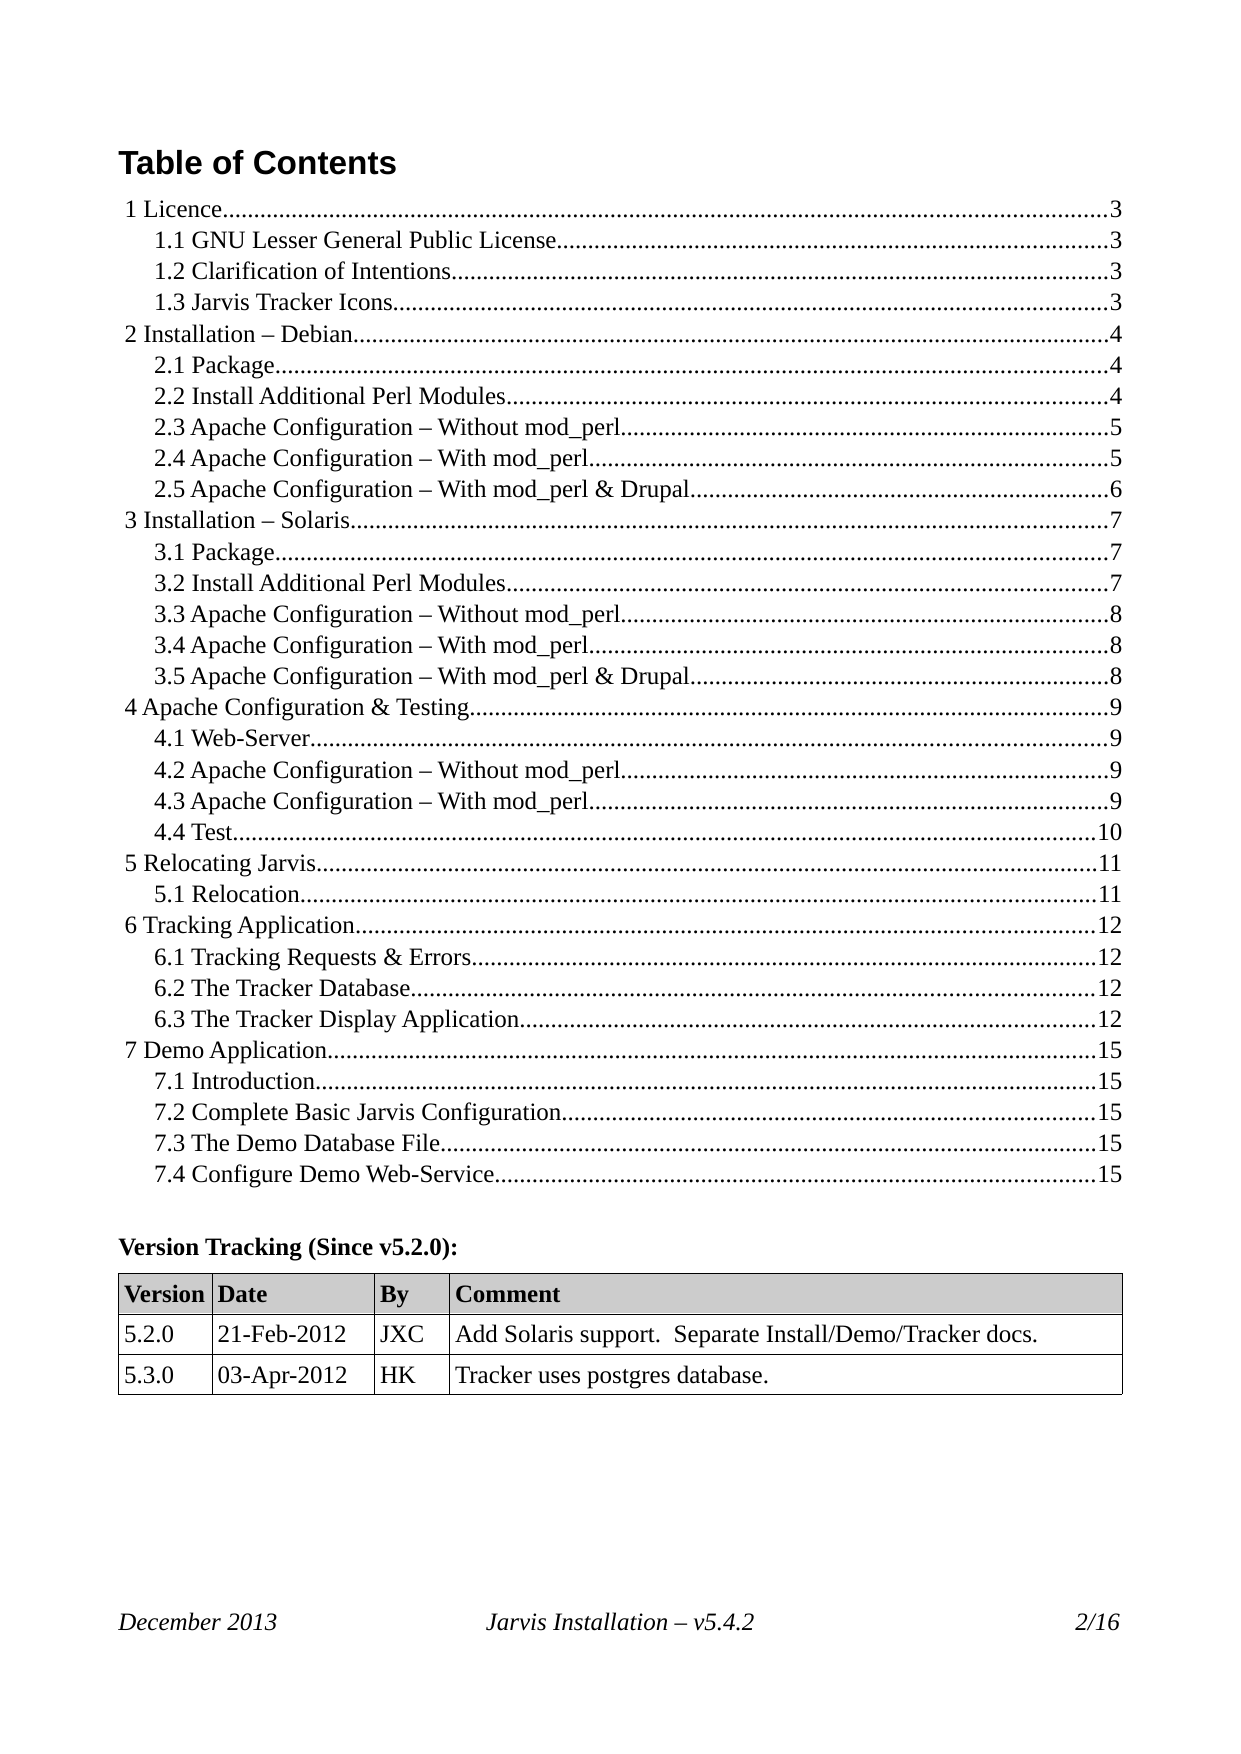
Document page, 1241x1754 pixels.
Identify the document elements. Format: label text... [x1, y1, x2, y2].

text Version Tracking (Since v5.2.0): [118, 1232, 1122, 1261]
text 2.4 Apache Configuration – With mod_perl 5 [148, 443, 1122, 472]
text 4.1 Web-Server 9 [148, 723, 1122, 752]
text 2.3 Apache Configuration – Without mod_perl 5 [148, 412, 1122, 441]
text 2.5 Apache Configuration – With mod_perl & Drupal 6 [148, 474, 1122, 503]
text 4.4 Test 10 [148, 817, 1122, 846]
text 2 Installation – Debian 4 [118, 319, 1122, 347]
table_cell JXC [375, 1315, 449, 1354]
table_cell HK [375, 1355, 449, 1394]
text 3.5 Apache Configuration – With mod_perl & Drupal 8 [148, 661, 1122, 690]
text 1.3 Jarvis Tracker Icons 3 [148, 287, 1122, 316]
text 1.1 GNU Lesser General Public License 3 [148, 225, 1122, 254]
text 4.2 Apache Configuration – Without mod_perl 9 [148, 755, 1122, 783]
text 7.3 The Demo Database File 15 [148, 1128, 1122, 1157]
text 3.2 Install Additional Perl Modules 7 [148, 568, 1122, 597]
text 3.4 Apache Configuration – With mod_perl 8 [148, 630, 1122, 659]
text 2.1 Package 4 [148, 350, 1122, 378]
table_cell Add Solaris support. Separate Install/Demo/Tracker docs. [450, 1315, 1122, 1354]
table_cell Tracker uses postgres database. [450, 1355, 1122, 1394]
table_header Comment [450, 1274, 1122, 1313]
table_cell 5.2.0 [119, 1315, 212, 1354]
text 2.2 Install Additional Perl Modules 4 [148, 381, 1122, 410]
text 4.3 Apache Configuration – With mod_perl 9 [148, 786, 1122, 814]
table_cell 21-Feb-2012 [213, 1315, 374, 1354]
text 7.4 Configure Demo Web-Service 15 [148, 1159, 1122, 1188]
text 6.2 The Tracker Database 12 [148, 973, 1122, 1001]
text 5 Relocating Jarvis 11 [118, 848, 1122, 877]
table_cell 5.3.0 [119, 1355, 212, 1394]
text 3.3 Apache Configuration – Without mod_perl 8 [148, 599, 1122, 628]
text 6.1 Tracking Requests & Errors 12 [148, 942, 1122, 970]
subtitle Table of Contents [118, 143, 1122, 182]
table_header By [375, 1274, 449, 1313]
text 1.2 Clarification of Intentions 3 [148, 256, 1122, 285]
text 3.1 Package 7 [148, 537, 1122, 565]
table_cell 03-Apr-2012 [213, 1355, 374, 1394]
text 7.2 Complete Basic Jarvis Configuration 15 [148, 1097, 1122, 1126]
text 6.3 The Tracker Display Application 12 [148, 1004, 1122, 1033]
text 6 Tracking Application 12 [118, 910, 1122, 939]
text 7 Demo Application 15 [118, 1035, 1122, 1064]
text 7.1 Introduction 15 [148, 1066, 1122, 1095]
text 5.1 Relocation 11 [148, 879, 1122, 908]
table_header Date [213, 1274, 374, 1313]
table_header Version [119, 1274, 212, 1313]
text 3 Installation – Solaris 7 [118, 506, 1122, 534]
text 1 Licence 3 [118, 194, 1122, 223]
text 4 Apache Configuration & Testing 9 [118, 692, 1122, 721]
